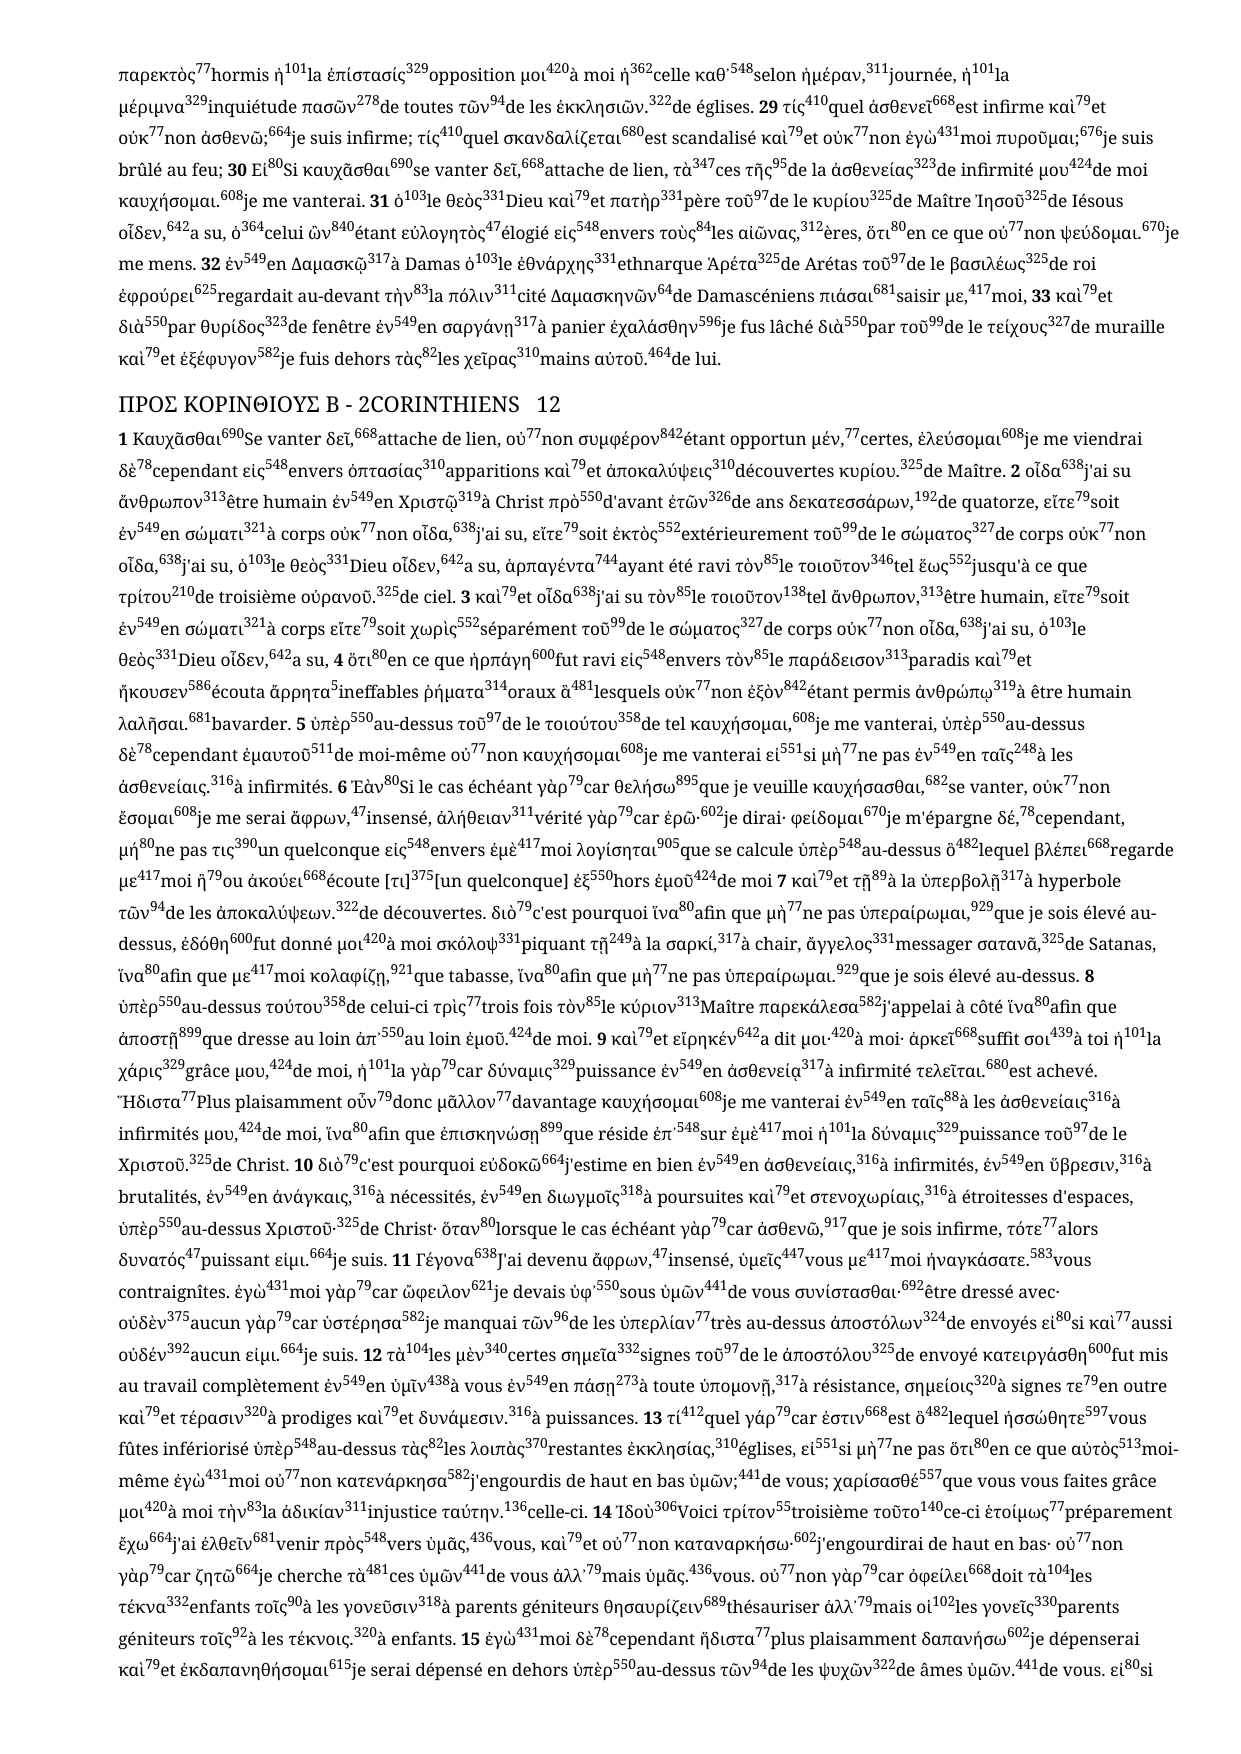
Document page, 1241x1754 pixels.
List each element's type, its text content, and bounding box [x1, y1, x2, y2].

text ΠΡΟΣ ΚΟΡΙΝΘΙΟΥΣ Β - 2CORINTHIENS 12 [118, 389, 1181, 419]
text 1 Καυχᾶσθαι690Se vanter δεῖ,668attache de lien, οὐ77non συμφέρον842étant opportun μέν,77certes, ἐλεύσομαι608je me viendrai δὲ78cependant εἰς548envers ὀπτασίας310apparitions καὶ79et ἀποκαλύψεις310découvertes κυρίου.325de Maître. 2 οἶδα638j'ai su ἄνθρωπον313être humain ἐν549en Χριστῷ319à Christ πρὸ550d'avant ἐτῶν326de ans δεκατεσσάρων,192de quatorze, εἴτε79soit ἐν549en σώματι321à corps οὐκ77non οἶδα,638j'ai su, εἴτε79soit ἐκτὸς552extérieurement τοῦ99de le σώματος327de corps οὐκ77non οἶδα,638j'ai su, ὁ103le θεὸς331Dieu οἶδεν,642a su, ἁρπαγέντα744ayant été ravi τὸν85le τοιοῦτον346tel ἕως552jusqu'à ce que τρίτου210de troisième οὐρανοῦ.325de ciel. 3 καὶ79et οἶδα638j'ai su τὸν85le τοιοῦτον138tel ἄνθρωπον,313être humain, εἴτε79soit ἐν549en σώματι321à corps εἴτε79soit χωρὶς552séparément τοῦ99de le σώματος327de corps οὐκ77non οἶδα,638j'ai su, ὁ103le θεὸς331Dieu οἶδεν,642a su, 4 ὅτι80en ce que ἡρπάγη600fut ravi εἰς548envers τὸν85le παράδεισον313paradis καὶ79et ἤκουσεν586écouta ἄρρητα5ineffables ῥήματα314oraux ἃ481lesquels οὐκ77non ἐξὸν842étant permis ἀνθρώπῳ319à être humain λαλῆσαι.681bavarder. 5 ὑπὲρ550au-dessus τοῦ97de le τοιούτου358de tel καυχήσομαι,608je me vanterai, ὑπὲρ550au-dessus δὲ78cependant ἐμαυτοῦ511de moi-même οὐ77non καυχήσομαι608je me vanterai εἰ551si μὴ77ne pas ἐν549en ταῖς248à les ἀσθενείαις.316à infirmités. 6 Ἐὰν80Si le cas échéant γὰρ79car θελήσω895que je veuille καυχήσασθαι,682se vanter, οὐκ77non ἔσομαι608je me serai ἄφρων,47insensé, ἀλήθειαν311vérité γὰρ79car ἐρῶ·602je dirai· φείδομαι670je m'épargne δέ,78cependant, μή80ne pas τις390un quelconque εἰς548envers ἐμὲ417moi λογίσηται905que se calcule ὑπὲρ548au-dessus ὃ482lequel βλέπει668regarde με417moi ἢ79ou ἀκούει668écoute [τι]375[un quelconque] ἐξ550hors ἐμοῦ424de moi 7 καὶ79et τῇ89à la ὑπερβολῇ317à hyperbole τῶν94de les ἀποκαλύψεων.322de découvertes. διὸ79c'est pourquoi ἵνα80afin que μὴ77ne pas ὑπεραίρωμαι,929que je sois élevé au-dessus, ἐδόθη600fut donné μοι420à moi σκόλοψ331piquant τῇ249à la σαρκί,317à chair, ἄγγελος331messager σατανᾶ,325de Satanas, ἵνα80afin que με417moi κολαφίζῃ,921que tabasse, ἵνα80afin que μὴ77ne pas ὑπεραίρωμαι.929que je sois élevé au-dessus. 8 ὑπὲρ550au-dessus τούτου358de celui-ci τρὶς77trois fois τὸν85le κύριον313Maître παρεκάλεσα582j'appelai à côté ἵνα80afin que ἀποστῇ899que dresse au loin ἀπ᾽550au loin ἐμοῦ.424de moi. 9 καὶ79et εἴρηκέν642a dit μοι·420à moi· ἀρκεῖ668suffit σοι439à toi ἡ101la χάρις329grâce μου,424de moi, ἡ101la γὰρ79car δύναμις329puissance ἐν549en ἀσθενείᾳ317à infirmité τελεῖται.680est achevé. Ἥδιστα77Plus plaisamment οὖν79donc μᾶλλον77davantage καυχήσομαι608je me vanterai ἐν549en ταῖς88à les ἀσθενείαις316à infirmités μου,424de moi, ἵνα80afin que ἐπισκηνώσῃ899que réside ἐπ᾽548sur ἐμὲ417moi ἡ101la δύναμις329puissance τοῦ97de le Χριστοῦ.325de Christ. 10 διὸ79c'est pourquoi εὐδοκῶ664j'estime en bien ἐν549en ἀσθενείαις,316à infirmités, ἐν549en ὕβρεσιν,316à brutalités, ἐν549en ἀνάγκαις,316à nécessités, ἐν549en διωγμοῖς318à poursuites καὶ79et στενοχωρίαις,316à étroitesses d'espaces, ὑπὲρ550au-dessus Χριστοῦ·325de Christ· ὅταν80lorsque le cas échéant γὰρ79car ἀσθενῶ,917que je sois infirme, τότε77alors δυνατός47puissant εἰμι.664je suis. 11 Γέγονα638J'ai devenu ἄφρων,47insensé, ὑμεῖς447vous με417moi ἠναγκάσατε.583vous contraignîtes. ἐγὼ431moi γὰρ79car ὤφειλον621je devais ὑφ᾽550sous ὑμῶν441de vous συνίστασθαι·692être dressé avec· οὐδὲν375aucun γὰρ79car ὑστέρησα582je manquai τῶν96de les ὑπερλίαν77très au-dessus ἀποστόλων324de envoyés εἰ80si καὶ77aussi οὐδέν392aucun εἰμι.664je suis. 12 τὰ104les μὲν340certes σημεῖα332signes τοῦ97de le ἀποστόλου325de envoyé κατειργάσθη600fut mis au travail complètement ἐν549en ὑμῖν438à vous ἐν549en πάσῃ273à toute ὑπομονῇ,317à résistance, σημείοις320à signes τε79en outre καὶ79et τέρασιν320à prodiges καὶ79et δυνάμεσιν.316à puissances. 13 τί412quel γάρ79car ἐστιν668est ὃ482lequel ἡσσώθητε597vous fûtes infériorisé ὑπὲρ548au-dessus τὰς82les λοιπὰς370restantes ἐκκλησίας,310églises, εἰ551si μὴ77ne pas ὅτι80en ce que αὐτὸς513moi-même ἐγὼ431moi οὐ77non κατενάρκησα582j'engourdis de haut en bas ὑμῶν;441de vous; χαρίσασθέ557que vous vous faites grâce μοι420à moi τὴν83la ἀδικίαν311injustice ταύτην.136celle-ci. 14 Ἰδοὺ306Voici τρίτον55troisième τοῦτο140ce-ci ἑτοίμως77préparement ἔχω664j'ai ἐλθεῖν681venir πρὸς548vers ὑμᾶς,436vous, καὶ79et οὐ77non καταναρκήσω·602j'engourdirai de haut en bas· οὐ77non γὰρ79car ζητῶ664je cherche τὰ481ces ὑμῶν441de vous ἀλλ᾽79mais ὑμᾶς.436vous. οὐ77non γὰρ79car ὀφείλει668doit τὰ104les τέκνα332enfants τοῖς90à les γονεῦσιν318à parents géniteurs θησαυρίζειν689thésauriser ἀλλ᾽79mais οἱ102les γονεῖς330parents géniteurs τοῖς92à les τέκνοις.320à enfants. 15 ἐγὼ431moi δὲ78cependant ἥδιστα77plus plaisamment δαπανήσω602je dépenserai καὶ79et ἐκδαπανηθήσομαι615je serai dépensé en dehors ὑπὲρ550au-dessus τῶν94de les ψυχῶν322de âmes ὑμῶν.441de vous. εἰ80si περισσοτέρως77plus surabondamment ὑμᾶς436vous ἀγαπῶ[ν],840aimant, ἧσσον77moins ἀγαπῶμαι;676je suis aimé; 16 Ἔστω572Soit δέ,78cependant, ἐγὼ431moi οὐ77non κατεβάρησα582j'alourdis de haut en bas ὑμᾶς·436vous· ἀλλ᾽79mais ὑπάρχων840subsistant πανοῦργος47apte à tout faire δόλῳ319à fraude ὑμᾶς436vous ἔλαβον.582je pris. 17 μή340ne pas τινα373un quelconque ὧν491de lesquels ἀπέσταλκα638j'ai envoyé πρὸς548vers ὑμᾶς,436vous, δι᾽550par αὐτοῦ464de lui ἐπλεονέκτησα582j'abusai ὑμᾶς;436vous; 18 παρεκάλεσα582j'appelai à côté Τίτον313Titus καὶ79et συναπέστειλα582j'envoyai avec τὸν85le ἀδελφόν·313frère· μήτι340ne serait-ce que ἐπλεονέκτησεν586abusa ὑμᾶς436vous Τίτος;331Titus; οὐ340non τῷ93à le αὐτῷ146à même πνεύματι321à souffle περιεπατήσαμεν;581nous piétinâmes autour; οὐ340non τοῖς92à les αὐτοῖς145à mêmes ἴχνεσιν;320à traces; 19 Πάλαι77Vieillement δοκεῖτε665vous estimez ὅτι80en ce que ὑμῖν438à vous ἀπολογούμεθα.669nous nous apologisons. κατέναντι552en contre face θεοῦ325de Dieu ἐν549en Χριστῷ319à Christ λαλοῦμεν·663nous bavardons· τὰ365ces δὲ78cependant πάντα,288tous, ἀγαπητοί,75aimés, ὑπὲρ550au-dessus τῆς95de la ὑμῶν441de vous οἰκοδομῆς.323de édification en maison. 20 φοβοῦμαι670je m'effraie γὰρ79car μή80ne pas πως77en quelque manière ἐλθὼν721ayant venu οὐχ77non οἵους479tels que θέλω664je veux εὕρω895que je trouve ὑμᾶς436vous κἀγὼ431et moi εὑρεθῶ907que je sois trouvé ὑμῖν438à vous οἷον480tel que οὐ77non θέλετε·665vous voulez· μή80ne pas πως77en quelque manière ἔρις,329discorde, ζῆλος,331zèle, θυμοί,330fureurs, ἐριθεῖαι,328rivalités, καταλαλιαί,328bavardages de haut en bas, ψιθυρισμοί,330chuchotements, φυσιώσεις,328gonflements naturels, ἀκαταστασίαι·328instabilités· 21 μὴ80ne pas πάλιν77de nouveau ἐλθόντος716de ayant venu μου424de moi ταπεινώσῃ899que baisse με417moi ὁ103le θεός331Dieu μου424de moi πρὸς548vers ὑμᾶς436vous καὶ79et πενθήσω895que j'endeuille πολλοὺς372nombreux τῶν357de ceux προημαρτηκότων777de ayants fautés avant καὶ79et μὴ77ne pas μετανοησάντων715de ayants transintelligés ἐπὶ549sur τῇ89à la ἀκαθαρσίᾳ317à impureté καὶ79et πορνείᾳ317à pornation καὶ79et ἀσελγείᾳ317à luxure ᾗ484à laquelle ἔπραξαν.585pratiquèrent. [118, 423, 1181, 1682]
text 1 Ὄφελον340Dûment ἀνείχεσθέ628vous vous assumiez μου424de moi μικρόν55petit τι271un quelconque ἀφροσύνης·323de insouciance· ἀλλὰ79mais καὶ77aussi ἀνέχεσθέ671vous vous assumez μου.424de moi. 2 ζηλῶ664je zéle γὰρ79car ὑμᾶς436vous θεοῦ325de Dieu ζήλῳ,319à zèle, ἡρμοσάμην588je me joignis γὰρ79car ὑμᾶς436vous ἑνὶ185à un ἀνδρὶ319à homme παρθένον311vierge ἁγνὴν2consacrée παραστῆσαι681dresser à côté τῷ91à le Χριστῷ·319à Christ· 3 φοβοῦμαι670je m'effraie δὲ78cependant μή80ne pas πως,77en quelque manière, ὡς80comme ὁ103le ὄφις331serpent ἐξηπάτησεν586appâta d'excès Εὕαν311Eua ἐν549en τῇ89à la πανουργίᾳ317à aptitude à tout faire αὐτοῦ,464de lui, φθαρῇ911que soit corrompu τὰ104les νοήματα332cogitations ὑμῶν441de vous ἀπὸ550au loin τῆς95de la ἁπλότητος323de simplicité [καὶ79[et τῆς95de la ἁγνότητος]323de consécration] τῆς356de celle εἰς548envers τὸν85le Χριστόν.313Christ. 4 εἰ80si μὲν77certes γὰρ79car ὁ364celui ἐρχόμενος867se venant ἄλλον115autre Ἰησοῦν313Iésous κηρύσσει668annonce ὃν480lequel οὐκ77non ἐκηρύξαμεν,581nous annonçâmes, ἢ79ou πνεῦμα315souffle ἕτερον117autre-différent λαμβάνετε665vous prenez ὃ482lequel οὐκ77non ἐλάβετε,583vous prîtes, ἢ79ou εὐαγγέλιον315évangile ἕτερον117autre-différent ὃ482lequel οὐκ77non ἐδέξασθε,589vous vous acceptâtes, καλῶς77bellement ἀνέχεσθε.671vous vous assumez. 5 Λογίζομαι670Je me calcule γὰρ79car μηδὲν375pas un ὑστερηκέναι686avoir manqué τῶν96de les ὑπερλίαν77très au-dessus ἀποστόλων.324de envoyés. 6 εἰ80si δὲ78cependant καὶ77aussi ἰδιώτης331idiot τῷ91à le λόγῳ,319à discours, ἀλλ᾽79mais οὐ77non τῇ89à la γνώσει,317à connaissance, ἀλλ᾽79mais ἐν549en παντὶ380à tout φανερώσαντες720ayants rendus visible ἐν549en πᾶσιν379à tous εἰς548envers ὑμᾶς.436vous. 7 Ἢ79Ou ἁμαρτίαν311faute ἐποίησα582je fis ἐμαυτὸν507moi-même ταπεινῶν840baissant ἵνα80afin que ὑμεῖς447vous ὑψωθῆτε,908que vous soyez haussé, ὅτι80en ce que δωρεὰν77gratuitement τὸ87le τοῦ97de le θεοῦ325de Dieu εὐαγγέλιον315évangile εὐηγγελισάμην588je m'évangélisai ὑμῖν;438à vous; 8 ἄλλας112autres ἐκκλησίας310églises ἐσύλησα582je dépouillai λαβὼν721ayant pris ὀψώνιον315gage πρὸς548vers τὴν83la ὑμῶν441de vous διακονίαν,311service, 9 καὶ79et παρὼν840étant à côté πρὸς548vers ὑμᾶς436vous καὶ79et ὑστερηθεὶς760ayant été manqué οὐ77non κατενάρκησα582j'engourdis de haut en bas οὐθενός·384de aucun· τὸ87le γὰρ79car ὑστέρημά315manque μου424de moi προσανεπλήρωσαν585élevèrent à plénitude vers οἱ102les ἀδελφοὶ330frères ἐλθόντες720ayants venus ἀπὸ550au loin Μακεδονίας,323de Macédoine, καὶ79et ἐν549en παντὶ380à tout ἀβαρῆ53sans poids ἐμαυτὸν507moi-même ὑμῖν438à vous ἐτήρησα582je gardai καὶ79et τηρήσω.602je garderai. 10 ἔστιν668est ἀλήθεια329vérité Χριστοῦ325de Christ ἐν549en ἐμοὶ420à moi ὅτι80en ce que ἡ101la καύχησις329vanterie αὕτη154celle-ci οὐ77non φραγήσεται619sera obstrué εἰς548envers ἐμὲ417moi ἐν549en τοῖς92à les κλίμασιν320à climats τῆς95de la Ἀχαΐας.323de Achaïe. 11 διὰ548par le fait de τί;399quel; ὅτι80en ce que οὐκ77non ἀγαπῶ664j'aime ὑμᾶς;436vous; ὁ103le θεὸς331Dieu οἶδεν.642a su. 12 Ὃ482Lequel δὲ78cependant ποιῶ,664je fais, καὶ77aussi ποιήσω,602je ferai, ἵνα80afin que ἐκκόψω895que je coupe à l'excès τὴν83la ἀφορμὴν311occasion τῶν357de ceux θελόντων833de voulants ἀφορμήν,311occasion, ἵνα80afin que ἐν549en ᾧ488à lequel καυχῶνται673se vantent εὑρεθῶσιν910que soient trouvé καθὼς77de haut en bas comme καὶ77aussi ἡμεῖς.430nous. 13 οἱ102les γὰρ79car τοιοῦτοι363tels ψευδαπόστολοι,330faux apôtres, ἐργάται330travailleurs δόλιοι,21trompeurs, μετασχηματιζόμενοι866se schématisants au-delà εἰς548envers ἀποστόλους312envoyés Χριστοῦ.325de Christ. 14 καὶ79et οὐ77non θαῦμα·333objet d'étonnement· αὐτὸς542lui-même γὰρ79car ὁ103le σατανᾶς331Satanas μετασχηματίζεται674se schématise au-delà εἰς548envers ἄγγελον313messager φωτός.327de lumière. 15 οὐ77non μέγα49grand οὖν79donc εἰ80si καὶ77aussi οἱ102les διάκονοι330serviteurs αὐτοῦ464de lui μετασχηματίζονται673se schématisent au-delà ὡς80comme διάκονοι330serviteurs δικαιοσύνης·323de justice· ὧν491de lesquels τὸ105le τέλος333achèvement ἔσται612se sera κατὰ548selon τὰ86les ἔργα314travaux αὐτῶν.463de eux. 16 Πάλιν77De nouveau λέγω,664je dis, μή77ne pas τίς390un quelconque με417moi δόξῃ899que estime ἄφρονα32insensé εἶναι·689être· εἰ80si δὲ78cependant μή77ne pas γε,340du moins, κἂν77et si ὡς80comme ἄφρονα53insensé δέξασθέ557que vous vous acceptez με,417moi, ἵνα80afin que κἀγὼ431et moi μικρόν55petit τι271un quelconque καυχήσωμαι.901que je me vante. 17 ὃ482lequel λαλῶ,664je bavarde, οὐ77non κατὰ548selon κύριον313Maître λαλῶ664je bavarde ἀλλ᾽79mais ὡς80comme ἐν549en ἀφροσύνῃ,317à insouciance, ἐν549en ταύτῃ142à celle-ci τῇ89à la ὑποστάσει317à soutenance τῆς95de la καυχήσεως.323de vanterie. 18 ἐπεὶ80puisque πολλοὶ389nombreux καυχῶνται673se vantent κατὰ548selon σάρκα,311chair, κἀγὼ431et moi καυχήσομαι.608je me vanterai. 19 ἡδέως77plaisamment γὰρ79car ἀνέχεσθε671vous vous assumez τῶν96de les ἀφρόνων64de insensés φρόνιμοι46pensifs ὄντες·839étants· 20 ἀνέχεσθε671vous vous assumez γὰρ79car εἴ80si τις390un quelconque ὑμᾶς436vous καταδουλοῖ,668asservit de haut en bas, εἴ80si τις390un quelconque κατεσθίει,668mange de haut en bas, εἴ80si τις390un quelconque λαμβάνει,668prend, εἴ80si τις390un quelconque ἐπαίρεται,674se surélève, εἴ80si τις390un quelconque εἰς548envers πρόσωπον315face ὑμᾶς436vous δέρει.668pèle. 21 κατὰ548selon ἀτιμίαν311dévalorisation λέγω,664je dis, ὡς80comme ὅτι80en ce que ἡμεῖς430nous ἠσθενήκαμεν.637nous avons été infirme. Ἐν549En ᾧ488à lequel δ᾽78cependant ἄν340le cas échéant τις390un quelconque τολμᾷ,921que ose, ἐν549en ἀφροσύνῃ317à insouciance λέγω,664je dis, τολμῶ664j'ose κἀγώ.431et moi. 22 Ἑβραῖοί330Hébreux εἰσιν;667sont; κἀγώ.431et moi. Ἰσραηλῖταί330Israélites εἰσιν;667sont; κἀγώ.431et moi. σπέρμα333semence Ἀβραάμ325de Abraam εἰσιν;667sont; κἀγώ.431et moi. 23 διάκονοι330serviteurs Χριστοῦ325de Christ εἰσιν;667sont; παραφρονῶν840pensant à côté λαλῶ,664je bavarde, ὑπὲρ77au-dessus ἐγώ·431moi· ἐν549en κόποις318à frappements περισσοτέρως,77plus surabondamment, ἐν549en φυλακαῖς316à gardiennages περισσοτέρως,77plus surabondamment, ἐν549en πληγαῖς316à coups ὑπερβαλλόντως,77au-dessus de la mesure, ἐν549en θανάτοις318à trépas πολλάκις.77souvent. 24 Ὑπὸ550Sous Ἰουδαίων64de Ioudaiens πεντάκις77cinq fois τεσσεράκοντα50quarante παρὰ548à côté μίαν51une ἔλαβον,582je pris, 25 τρὶς77trois fois ἐρραβδίσθην,596je fus bâtonné, ἅπαξ77une fois ἐλιθάσθην,596je fus pierré, τρὶς77trois fois ἐναυάγησα,582je naufrageai, νυχθήμερον315nycthémère ἐν549en τῷ91à le βυθῷ319à abîme πεποίηκα·638j'ai fait· 26 ὁδοιπορίαις316à marches de cheminements πολλάκις,77souvent, κινδύνοις318à risques ποταμῶν,324de fleuves, κινδύνοις318à risques λῃστῶν,324de pilleurs, κινδύνοις318à risques ἐκ550hors γένους,327de genre, κινδύνοις318à risques ἐξ550hors ἐθνῶν,326de ethnies, κινδύνοις318à risques ἐν549en πόλει,317à cité, κινδύνοις318à risques ἐν549en ἐρημίᾳ,317à lieu désertique, κινδύνοις318à risques ἐν549en θαλάσσῃ,317à mer, κινδύνοις318à risques ἐν549en ψευδαδέλφοις,318à faux frères, 27 κόπῳ319à frappement καὶ79et μόχθῳ,319à labeur, ἐν549en ἀγρυπνίαις316à insomnies πολλάκις,77souvent, ἐν549en λιμῷ319à famine καὶ79et δίψει,321à soif, ἐν549en νηστείαις316à jeûnes πολλάκις,77souvent, ἐν549en ψύχει321à froid καὶ79et γυμνότητι·317à nudité· 28 χωρὶς552séparément τῶν359de ces παρεκτὸς77hormis ἡ101la ἐπίστασίς329opposition μοι420à moi ἡ362celle καθ᾽548selon ἡμέραν,311journée, ἡ101la μέριμνα329inquiétude πασῶν278de toutes τῶν94de les ἐκκλησιῶν.322de églises. 29 τίς410quel ἀσθενεῖ668est infirme καὶ79et οὐκ77non ἀσθενῶ;664je suis infirme; τίς410quel σκανδαλίζεται680est scandalisé καὶ79et οὐκ77non ἐγὼ431moi πυροῦμαι;676je suis brûlé au feu; 30 Εἰ80Si καυχᾶσθαι690se vanter δεῖ,668attache de lien, τὰ347ces τῆς95de la ἀσθενείας323de infirmité μου424de moi καυχήσομαι.608je me vanterai. 31 ὁ103le θεὸς331Dieu καὶ79et πατὴρ331père τοῦ97de le κυρίου325de Maître Ἰησοῦ325de Iésous οἶδεν,642a su, ὁ364celui ὢν840étant εὐλογητὸς47élogié εἰς548envers τοὺς84les αἰῶνας,312ères, ὅτι80en ce que οὐ77non ψεύδομαι.670je me mens. 32 ἐν549en Δαμασκῷ317à Damas ὁ103le ἐθνάρχης331ethnarque Ἁρέτα325de Arétas τοῦ97de le βασιλέως325de roi ἐφρούρει625regardait au-devant τὴν83la πόλιν311cité Δαμασκηνῶν64de Damascéniens πιάσαι681saisir με,417moi, 33 καὶ79et διὰ550par θυρίδος323de fenêtre ἐν549en σαργάνῃ317à panier ἐχαλάσθην596je fus lâché διὰ550par τοῦ99de le τείχους327de muraille καὶ79et ἐξέφυγον582je fuis dehors τὰς82les χεῖρας310mains αὐτοῦ.464de lui. [118, 59, 1181, 371]
